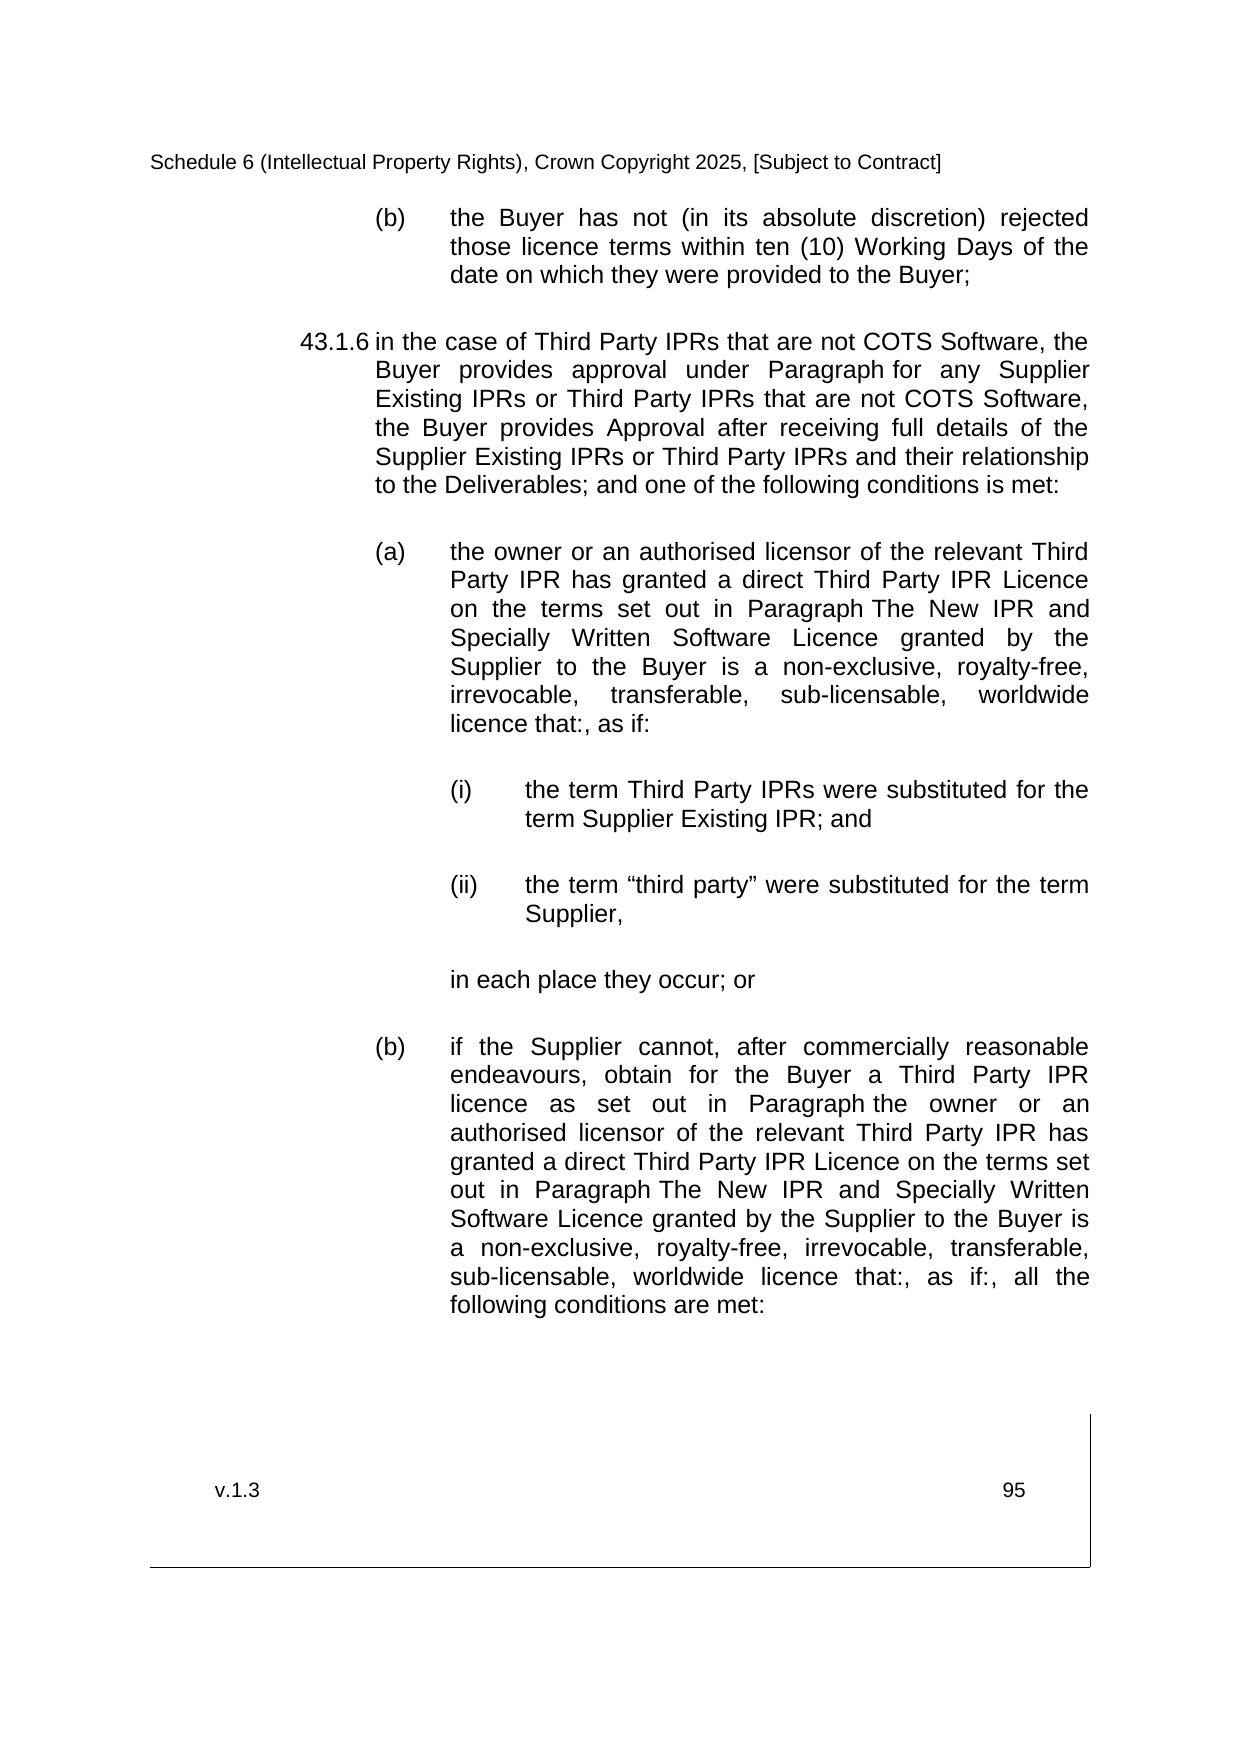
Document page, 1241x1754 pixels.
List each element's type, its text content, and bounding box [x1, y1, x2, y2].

list if the Supplier cannot, after commercially reasonable endeavours, obtain for the Buyer a Third Party IPR licence as set out in Paragraph (a), all the following conditions are met: [375, 1031, 1090, 1319]
list in the case of Third Party IPRs that are not COTS Software, the Buyer provides approval under Paragraph 23.1.4 and one of the following conditions is met: [300, 326, 1090, 499]
list the owner or an authorised licensor of the relevant Third Party IPR has granted a direct Third Party IPR Licence on the terms set out in Paragraph 22.3, as if: [375, 536, 1090, 738]
list the term “third party” were substituted for the term Supplier, [450, 870, 1090, 928]
list the term Third Party IPRs were substituted for the term Supplier Existing IPR; and [450, 775, 1090, 833]
text in each place they occur; or [450, 965, 1090, 994]
list the Buyer has not (in its absolute discretion) rejected those licence terms within ten (10) Working Days of the date on which they were provided to the Buyer; [375, 203, 1090, 289]
